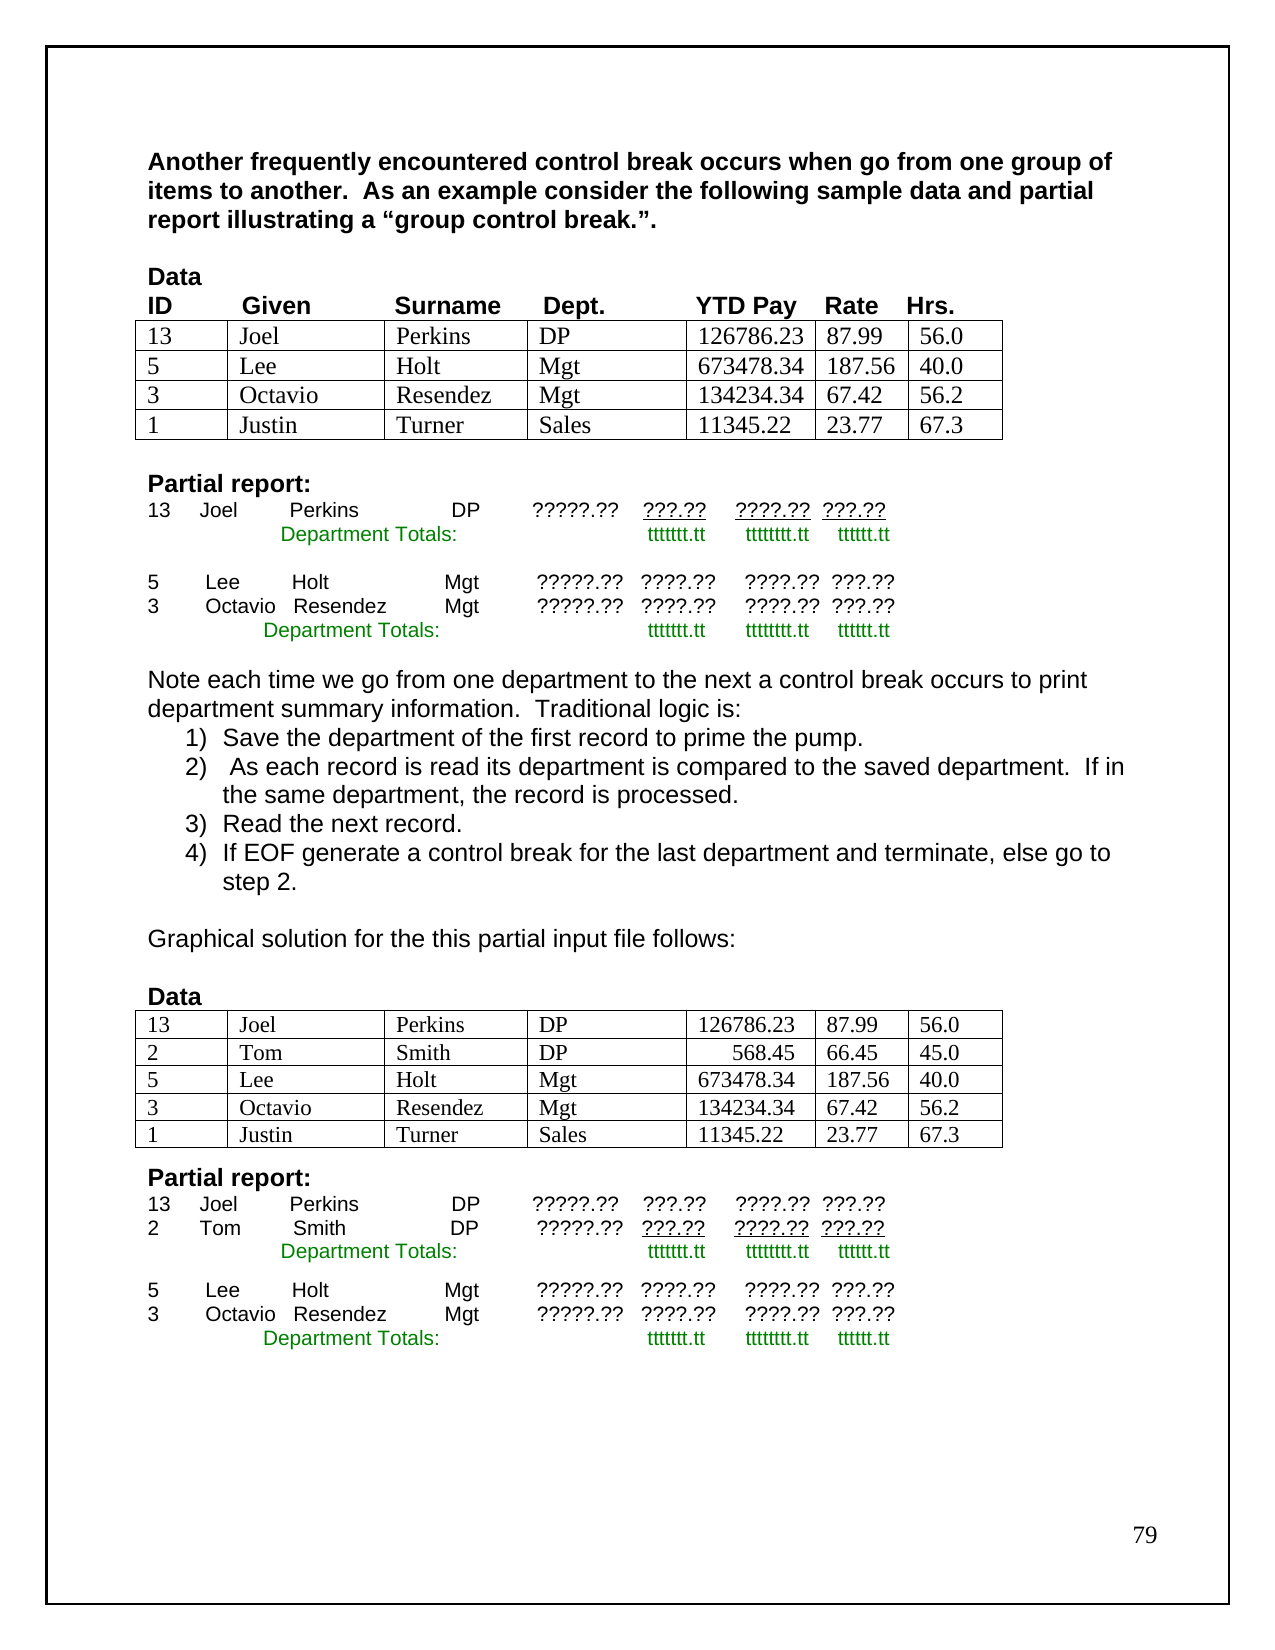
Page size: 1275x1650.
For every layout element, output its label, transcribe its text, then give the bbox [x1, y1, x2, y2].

text Graphical solution for the this partial input file follows: [147, 924, 1158, 953]
table_cell 56.2 [909, 1094, 1002, 1120]
list If EOF generate a control break for the last department and terminate, else go to step 2. [185, 838, 1158, 895]
table_header 13 [136, 321, 227, 350]
table_cell 1 [136, 1121, 227, 1147]
text ID Given Surname Dept. YTD Pay Rate Hrs. [147, 291, 1158, 320]
text Note each time we go from one department to the next a control break occurs to print department summary information. Traditional logic is: [147, 665, 1158, 723]
table_cell Smith [385, 1039, 527, 1065]
table_cell Turner [385, 410, 527, 439]
table_cell 56.2 [909, 381, 1002, 409]
table_cell 67.42 [816, 1094, 908, 1120]
text Department Totals: ttttttt.tt tttttttt.tt tttttt.tt [147, 522, 1158, 546]
text 5 Lee Holt Mgt ?????.?? ????.?? ????.?? ???.?? [147, 1278, 1158, 1302]
table_cell 11345.22 [687, 1121, 815, 1147]
list As each record is read its department is compared to the saved department. If in the same department, the record is processed. [185, 752, 1158, 809]
table_cell Holt [385, 1066, 527, 1092]
table_header Perkins [385, 1011, 527, 1038]
text Partial report: [147, 1163, 1158, 1191]
table_cell Octavio [228, 1094, 384, 1120]
table_cell 11345.22 [687, 410, 815, 439]
text 3 Octavio Resendez Mgt ?????.?? ????.?? ????.?? ???.?? [147, 1302, 1158, 1326]
text Department Totals: ttttttt.tt tttttttt.tt tttttt.tt [147, 1239, 1158, 1263]
table_header Joel [228, 1011, 384, 1038]
table_cell Sales [528, 1121, 686, 1147]
table_header 126786.23 [687, 321, 815, 350]
text 3 Octavio Resendez Mgt ?????.?? ????.?? ????.?? ???.?? [147, 593, 1158, 617]
text Another frequently encountered control break occurs when go from one group of items to another. As an example consider the following sample data and partial report illustrating a “group control break.”. [147, 147, 1158, 234]
list Read the next record. [185, 809, 1158, 838]
table_cell 66.45 [816, 1039, 908, 1065]
text Data [147, 262, 1158, 291]
table_cell Mgt [528, 1066, 686, 1092]
table_header 56.0 [909, 1011, 1002, 1038]
table_cell 673478.34 [687, 1066, 815, 1092]
table_header DP [528, 321, 686, 350]
table_cell 673478.34 [687, 351, 815, 379]
table_cell 5 [136, 1066, 227, 1092]
table_cell 67.3 [909, 410, 1002, 439]
table_cell 3 [136, 1094, 227, 1120]
table_cell Turner [385, 1121, 527, 1147]
table_cell 134234.34 [687, 1094, 815, 1120]
table_cell 45.0 [909, 1039, 1002, 1065]
table_cell Mgt [528, 351, 686, 379]
table_cell 23.77 [816, 1121, 908, 1147]
table_cell DP [528, 1039, 686, 1065]
text Partial report: [147, 469, 1158, 498]
table_header Perkins [385, 321, 527, 350]
text 5 Lee Holt Mgt ?????.?? ????.?? ????.?? ???.?? [147, 569, 1158, 593]
table_cell 187.56 [816, 351, 908, 379]
table_cell Lee [228, 351, 384, 379]
text Department Totals: ttttttt.tt tttttttt.tt tttttt.tt [147, 1326, 1158, 1349]
table_cell Resendez [385, 1094, 527, 1120]
text Department Totals: ttttttt.tt tttttttt.tt tttttt.tt [147, 617, 1158, 641]
table_cell 67.42 [816, 381, 908, 409]
table_cell 568.45 [687, 1039, 815, 1065]
table_cell 40.0 [909, 1066, 1002, 1092]
table_cell 3 [136, 381, 227, 409]
table_header 13 [136, 1011, 227, 1038]
table_header 87.99 [816, 321, 908, 350]
table_cell Mgt [528, 381, 686, 409]
table_cell 1 [136, 410, 227, 439]
table_cell 40.0 [909, 351, 1002, 379]
table_cell 5 [136, 351, 227, 379]
table_cell Sales [528, 410, 686, 439]
table_cell Tom [228, 1039, 384, 1065]
table_header 56.0 [909, 321, 1002, 350]
table_cell Mgt [528, 1094, 686, 1120]
table_cell Justin [228, 1121, 384, 1147]
text Data [147, 982, 1158, 1010]
list Save the department of the first record to prime the pump. [185, 723, 1158, 752]
table_cell 187.56 [816, 1066, 908, 1092]
table_cell Resendez [385, 381, 527, 409]
text 13 Joel Perkins DP ?????.?? ???.?? ????.?? ???.?? [147, 498, 1158, 522]
table_cell Justin [228, 410, 384, 439]
table_cell Holt [385, 351, 527, 379]
text 13 Joel Perkins DP ?????.?? ???.?? ????.?? ???.?? [147, 1191, 1158, 1215]
table_cell 2 [136, 1039, 227, 1065]
table_header 126786.23 [687, 1011, 815, 1038]
table_header 87.99 [816, 1011, 908, 1038]
table_cell 23.77 [816, 410, 908, 439]
table_header DP [528, 1011, 686, 1038]
table_header Joel [228, 321, 384, 350]
text 2 Tom Smith DP ?????.?? ???.?? ????.?? ???.?? [147, 1215, 1158, 1239]
table_cell 134234.34 [687, 381, 815, 409]
table_cell Octavio [228, 381, 384, 409]
table_cell 67.3 [909, 1121, 1002, 1147]
table_cell Lee [228, 1066, 384, 1092]
